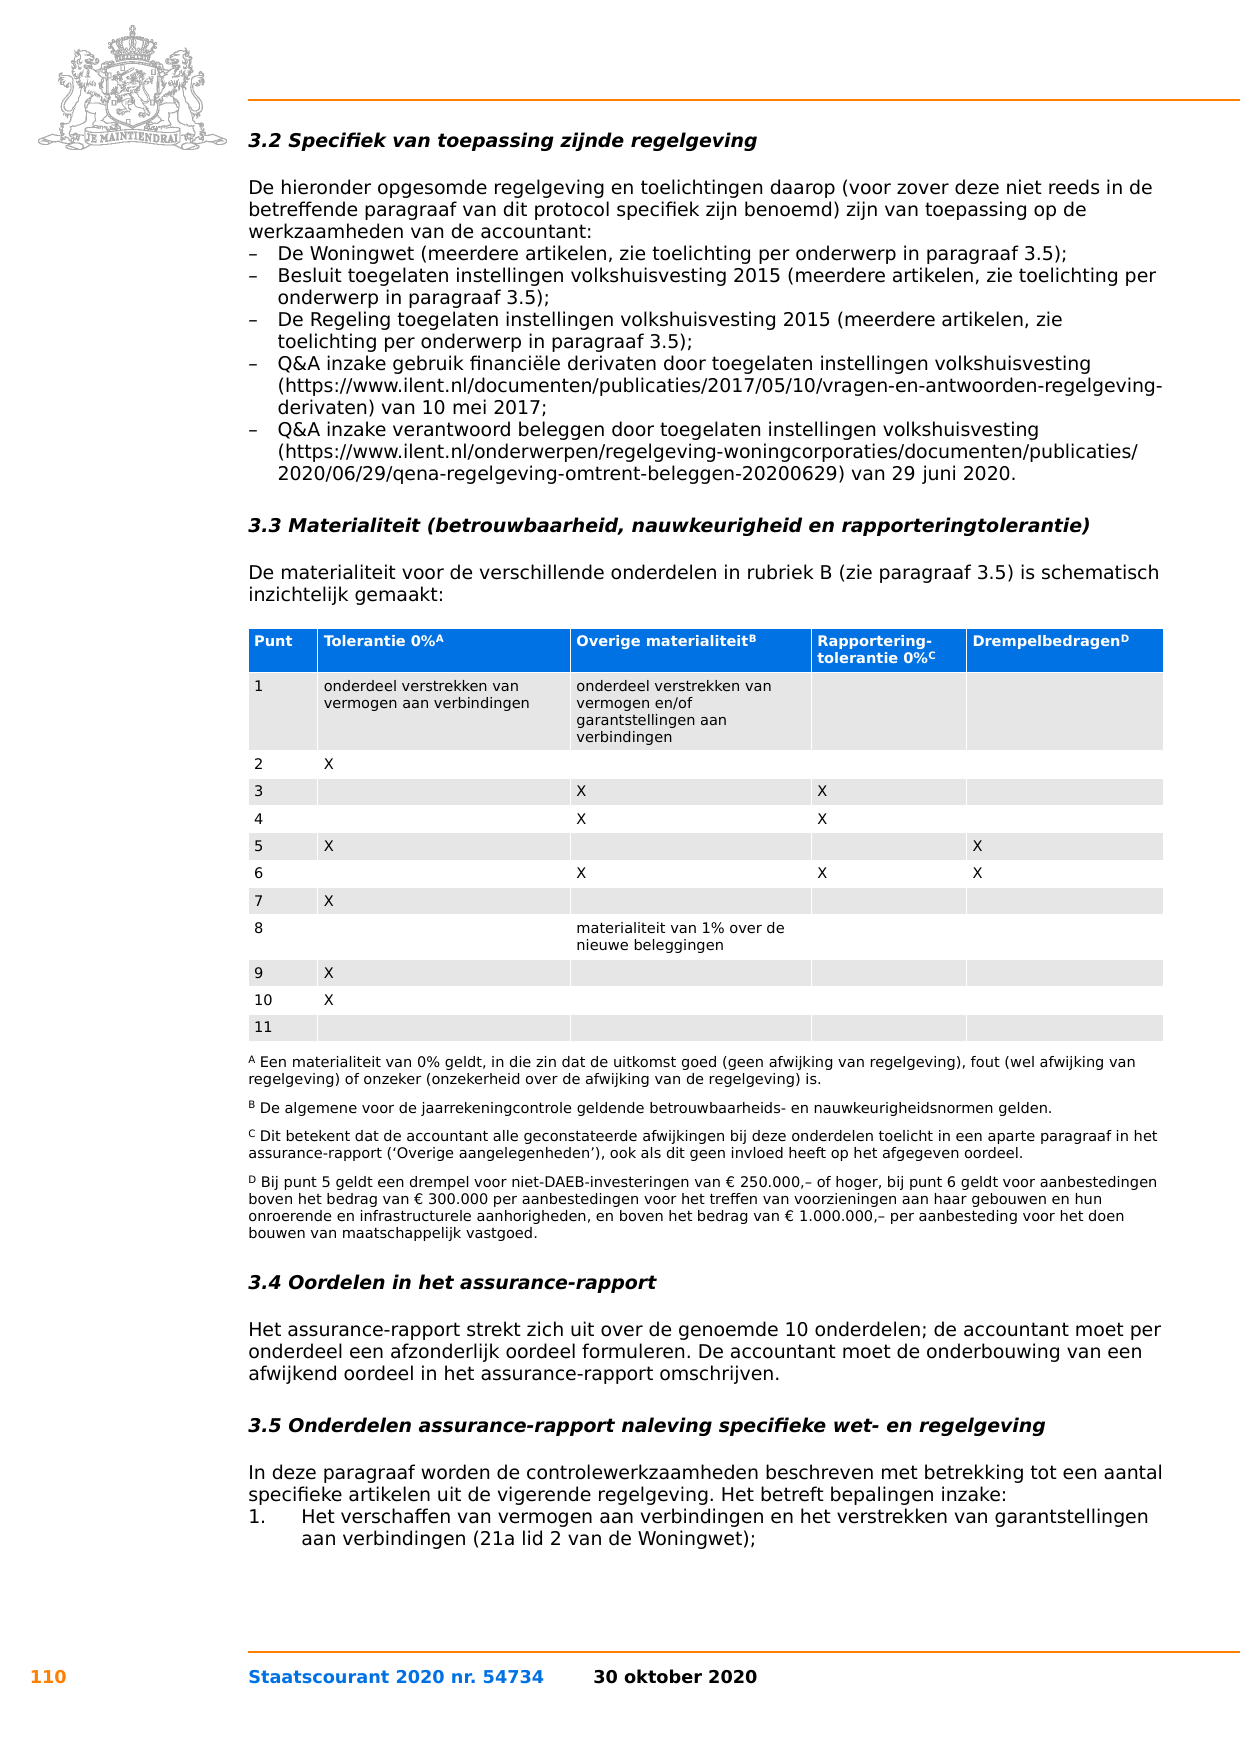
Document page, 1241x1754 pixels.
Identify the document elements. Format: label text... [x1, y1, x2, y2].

table_cell [812, 960, 966, 986]
table_header DrempelbedragenD [967, 629, 1163, 672]
text – Besluit toegelaten instellingen volkshuisvesting 2015 (meerdere artikelen, zie toelichting per onderwerp in paragraaf 3.5); [248, 265, 1163, 309]
table_cell [318, 1015, 570, 1041]
table_cell [812, 833, 966, 860]
table_cell X [318, 888, 570, 914]
table_cell 3 [249, 779, 317, 805]
table_cell [571, 888, 811, 914]
table_cell 10 [249, 987, 317, 1014]
table_cell [571, 1015, 811, 1041]
table_cell [967, 888, 1163, 914]
table_cell onderdeel verstrekken van vermogen aan verbindingen [318, 673, 570, 750]
table_cell A Een materialiteit van 0% geldt, in die zin dat de uitkomst goed (geen afwijking van regelgeving), fout (wel afwijking van regelgeving) of onzeker (onzekerheid over de afwijking van de regelgeving) is. B De algemene voor de jaarrekeningcontrole geldende betrouwbaarheids- en nauwkeurigheidsnormen gelden. C Dit betekent dat de accountant alle geconstateerde afwijkingen bij deze onderdelen toelicht in een aparte paragraaf in het assurance-rapport (‘Overige aangelegenheden’), ook als dit geen invloed heeft op het afgegeven oordeel. D Bij punt 5 geldt een drempel voor niet-DAEB-investeringen van € 250.000,– of hoger, bij punt 6 geldt voor aanbestedingen boven het bedrag van € 300.000 per aanbestedingen voor het treffen van voorzieningen aan haar gebouwen en hun onroerende en infrastructurele aanhorigheden, en boven het bedrag van € 1.000.000,– per aanbesteding voor het doen bouwen van maatschappelijk vastgoed. [248, 1042, 1163, 1242]
table_cell 7 [249, 888, 317, 914]
table_header Punt [249, 629, 317, 672]
subtitle 3.5 Onderdelen assurance-rapport naleving specifieke wet- en regelgeving [248, 1415, 1163, 1437]
table_header Tolerantie 0%A [318, 629, 570, 672]
subtitle 3.3 Materialiteit (betrouwbaarheid, nauwkeurigheid en rapporteringtolerantie) [248, 514, 1163, 537]
picture [38, 25, 227, 150]
table_cell X [812, 779, 966, 805]
table_cell X [812, 861, 966, 887]
table_cell X [318, 751, 570, 777]
table_cell 6 [249, 861, 317, 887]
table_cell [967, 779, 1163, 805]
table_cell [812, 1015, 966, 1041]
table_cell X [571, 806, 811, 832]
table_cell [967, 806, 1163, 832]
table_cell X [812, 806, 966, 832]
table_header Overige materialiteitB [571, 629, 811, 672]
table_cell X [571, 779, 811, 805]
text 1. Het verschaffen van vermogen aan verbindingen en het verstrekken van garantstellingen aan verbindingen (21a lid 2 van de Woningwet); [248, 1506, 1163, 1550]
text – Q&A inzake gebruik financiële derivaten door toegelaten instellingen volkshuisvesting (https://www.ilent.nl/documenten/publicaties/2017/05/10/vragen-en-antwoorden-regelgeving-derivaten) van 10 mei 2017; [248, 353, 1163, 419]
table_cell 11 [249, 1015, 317, 1041]
text – De Woningwet (meerdere artikelen, zie toelichting per onderwerp in paragraaf 3.5); [248, 243, 1163, 265]
table_cell [967, 1015, 1163, 1041]
table_cell materialiteit van 1% over de nieuwe beleggingen [571, 916, 811, 959]
table_cell X [967, 833, 1163, 860]
table_cell X [571, 861, 811, 887]
table_cell [318, 806, 570, 832]
table_cell [967, 960, 1163, 986]
table_cell X [318, 987, 570, 1014]
table_cell [318, 916, 570, 959]
table_cell X [318, 833, 570, 860]
subtitle 3.4 Oordelen in het assurance-rapport [248, 1272, 1163, 1294]
table_cell 4 [249, 806, 317, 832]
text De materialiteit voor de verschillende onderdelen in rubriek B (zie paragraaf 3.5) is schematisch inzichtelijk gemaakt: [248, 562, 1163, 606]
table_cell 9 [249, 960, 317, 986]
table_cell [967, 751, 1163, 777]
table_cell [571, 833, 811, 860]
table_cell 8 [249, 916, 317, 959]
table_cell [812, 673, 966, 750]
table_cell [318, 861, 570, 887]
table_cell [967, 916, 1163, 959]
table_header Rapportering-tolerantie 0%C [812, 629, 966, 672]
text – Q&A inzake verantwoord beleggen door toegelaten instellingen volkshuisvesting (https://www.ilent.nl/onderwerpen/regelgeving-woningcorporaties/documenten/publicaties/2020/06/29/qena-regelgeving-omtrent-beleggen-20200629) van 29 juni 2020. [248, 419, 1163, 484]
table_cell onderdeel verstrekken van vermogen en/of garantstellingen aan verbindingen [571, 673, 811, 750]
table_cell [812, 888, 966, 914]
table_cell 5 [249, 833, 317, 860]
subtitle 3.2 Specifiek van toepassing zijnde regelgeving [248, 130, 1163, 152]
table_cell [318, 779, 570, 805]
table_cell [967, 673, 1163, 750]
table_cell [812, 751, 966, 777]
table_cell [571, 987, 811, 1014]
table_cell 1 [249, 673, 317, 750]
text Het assurance-rapport strekt zich uit over de genoemde 10 onderdelen; de accountant moet per onderdeel een afzonderlijk oordeel formuleren. De accountant moet de onderbouwing van een afwijkend oordeel in het assurance-rapport omschrijven. [248, 1319, 1163, 1385]
table_cell [967, 987, 1163, 1014]
text In deze paragraaf worden de controlewerkzaamheden beschreven met betrekking tot een aantal specifieke artikelen uit de vigerende regelgeving. Het betreft bepalingen inzake: [248, 1462, 1163, 1506]
table_cell 2 [249, 751, 317, 777]
table_cell [571, 751, 811, 777]
table_cell [812, 916, 966, 959]
text – De Regeling toegelaten instellingen volkshuisvesting 2015 (meerdere artikelen, zie toelichting per onderwerp in paragraaf 3.5); [248, 309, 1163, 353]
table_cell [571, 960, 811, 986]
text De hieronder opgesomde regelgeving en toelichtingen daarop (voor zover deze niet reeds in de betreffende paragraaf van dit protocol specifiek zijn benoemd) zijn van toepassing op de werkzaamheden van de accountant: [248, 177, 1163, 243]
table_cell X [967, 861, 1163, 887]
table_cell X [318, 960, 570, 986]
table_cell [812, 987, 966, 1014]
